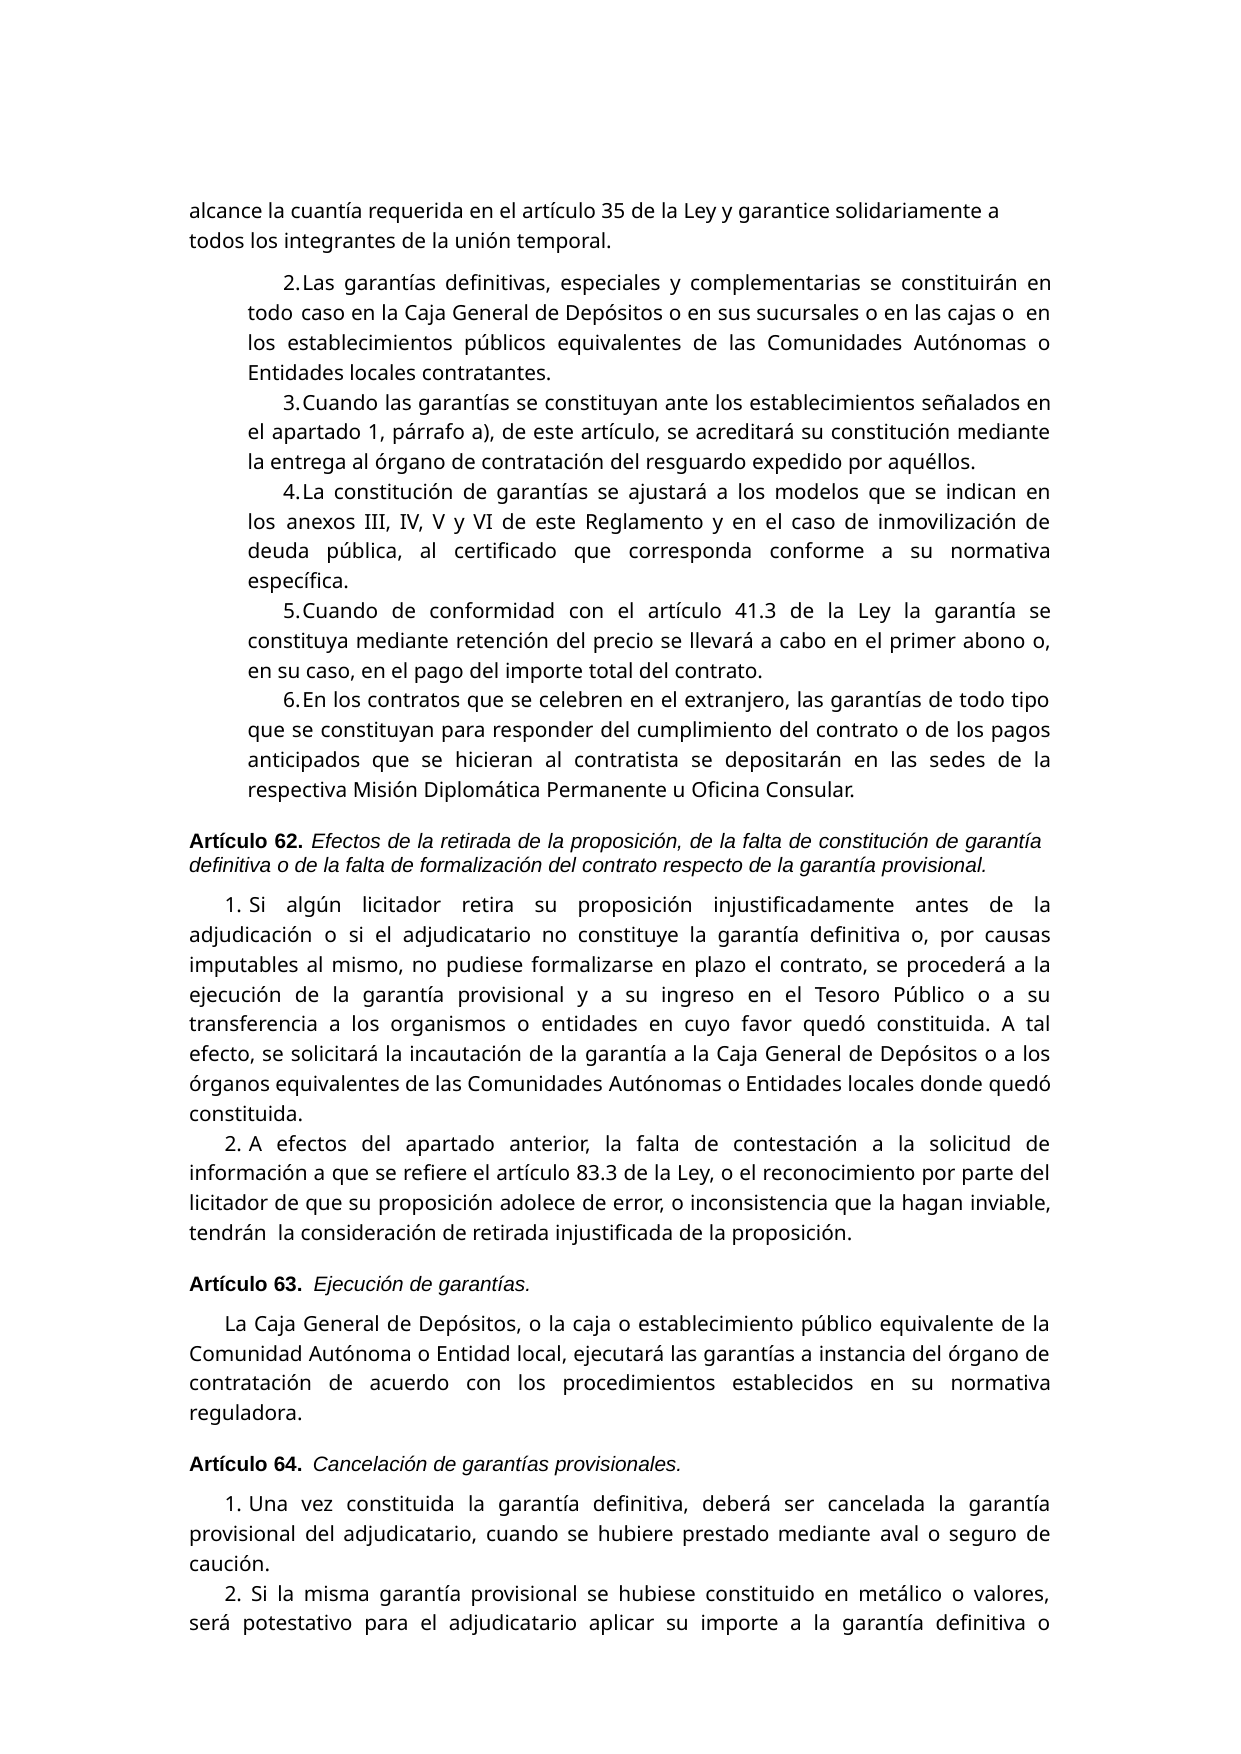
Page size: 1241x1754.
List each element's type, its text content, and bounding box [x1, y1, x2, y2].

list Una vez constituida la garantía definitiva, deberá ser cancelada la garantía provisional del adjudicatario, cuando se hubiere prestado mediante aval o seguro de caución. [189, 1489, 1051, 1577]
text alcance la cuantía requerida en el artículo 35 de la Ley y garantice solidariamente a todos los integrantes de la unión temporal. [189, 196, 1051, 255]
list La constitución de garantías se ajustará a los modelos que se indican en los anexos III, IV, V y VI de este Reglamento y en el caso de inmovilización de deuda pública, al certificado que corresponda conforme a su normativa específica. [247, 477, 1051, 595]
list Si la misma garantía provisional se hubiese constituido en metálico o valores, será potestativo para el adjudicatario aplicar su importe a la garantía definitiva o [189, 1579, 1051, 1637]
list Cuando las garantías se constituyan ante los establecimientos señalados en el apartado 1, párrafo a), de este artículo, se acreditará su constitución mediante la entrega al órgano de contratación del resguardo expedido por aquéllos. [247, 388, 1051, 476]
text Artículo 62. Efectos de la retirada de la proposición, de la falta de constitución de garantía definitiva o de la falta de formalización del contrato respecto de la garantía provisional. [189, 829, 1051, 877]
text La Caja General de Depósitos, o la caja o establecimiento público equivalente de la Comunidad Autónoma o Entidad local, ejecutará las garantías a instancia del órgano de contratación de acuerdo con los procedimientos establecidos en su normativa reguladora. [189, 1309, 1051, 1427]
list En los contratos que se celebren en el extranjero, las garantías de todo tipo que se constituyan para responder del cumplimiento del contrato o de los pagos anticipados que se hicieran al contratista se depositarán en las sedes de la respectiva Misión Diplomática Permanente u Oficina Consular. [247, 686, 1051, 803]
list Cuando de conformidad con el artículo 41.3 de la Ley la garantía se constituya mediante retención del precio se llevará a cabo en el primer abono o, en su caso, en el pago del importe total del contrato. [247, 596, 1051, 684]
text Artículo 64. Cancelación de garantías provisionales. [189, 1452, 1184, 1476]
text Artículo 63. Ejecución de garantías. [189, 1272, 1184, 1296]
list Las garantías definitivas, especiales y complementarias se constituirán en todo caso en la Caja General de Depósitos o en sus sucursales o en las cajas o en los establecimientos públicos equivalentes de las Comunidades Autónomas o Entidades locales contratantes. [247, 268, 1051, 386]
list A efectos del apartado anterior, la falta de contestación a la solicitud de información a que se refiere el artículo 83.3 de la Ley, o el reconocimiento por parte del licitador de que su proposición adolece de error, o inconsistencia que la hagan inviable, tendrán la consideración de retirada injustificada de la proposición. [189, 1129, 1051, 1246]
list Si algún licitador retira su proposición injustificadamente antes de la adjudicación o si el adjudicatario no constituye la garantía definitiva o, por causas imputables al mismo, no pudiese formalizarse en plazo el contrato, se procederá a la ejecución de la garantía provisional y a su ingreso en el Tesoro Público o a su transferencia a los organismos o entidades en cuyo favor quedó constituida. A tal efecto, se solicitará la incautación de la garantía a la Caja General de Depósitos o a los órganos equivalentes de las Comunidades Autónomas o Entidades locales donde quedó constituida. [189, 890, 1051, 1127]
